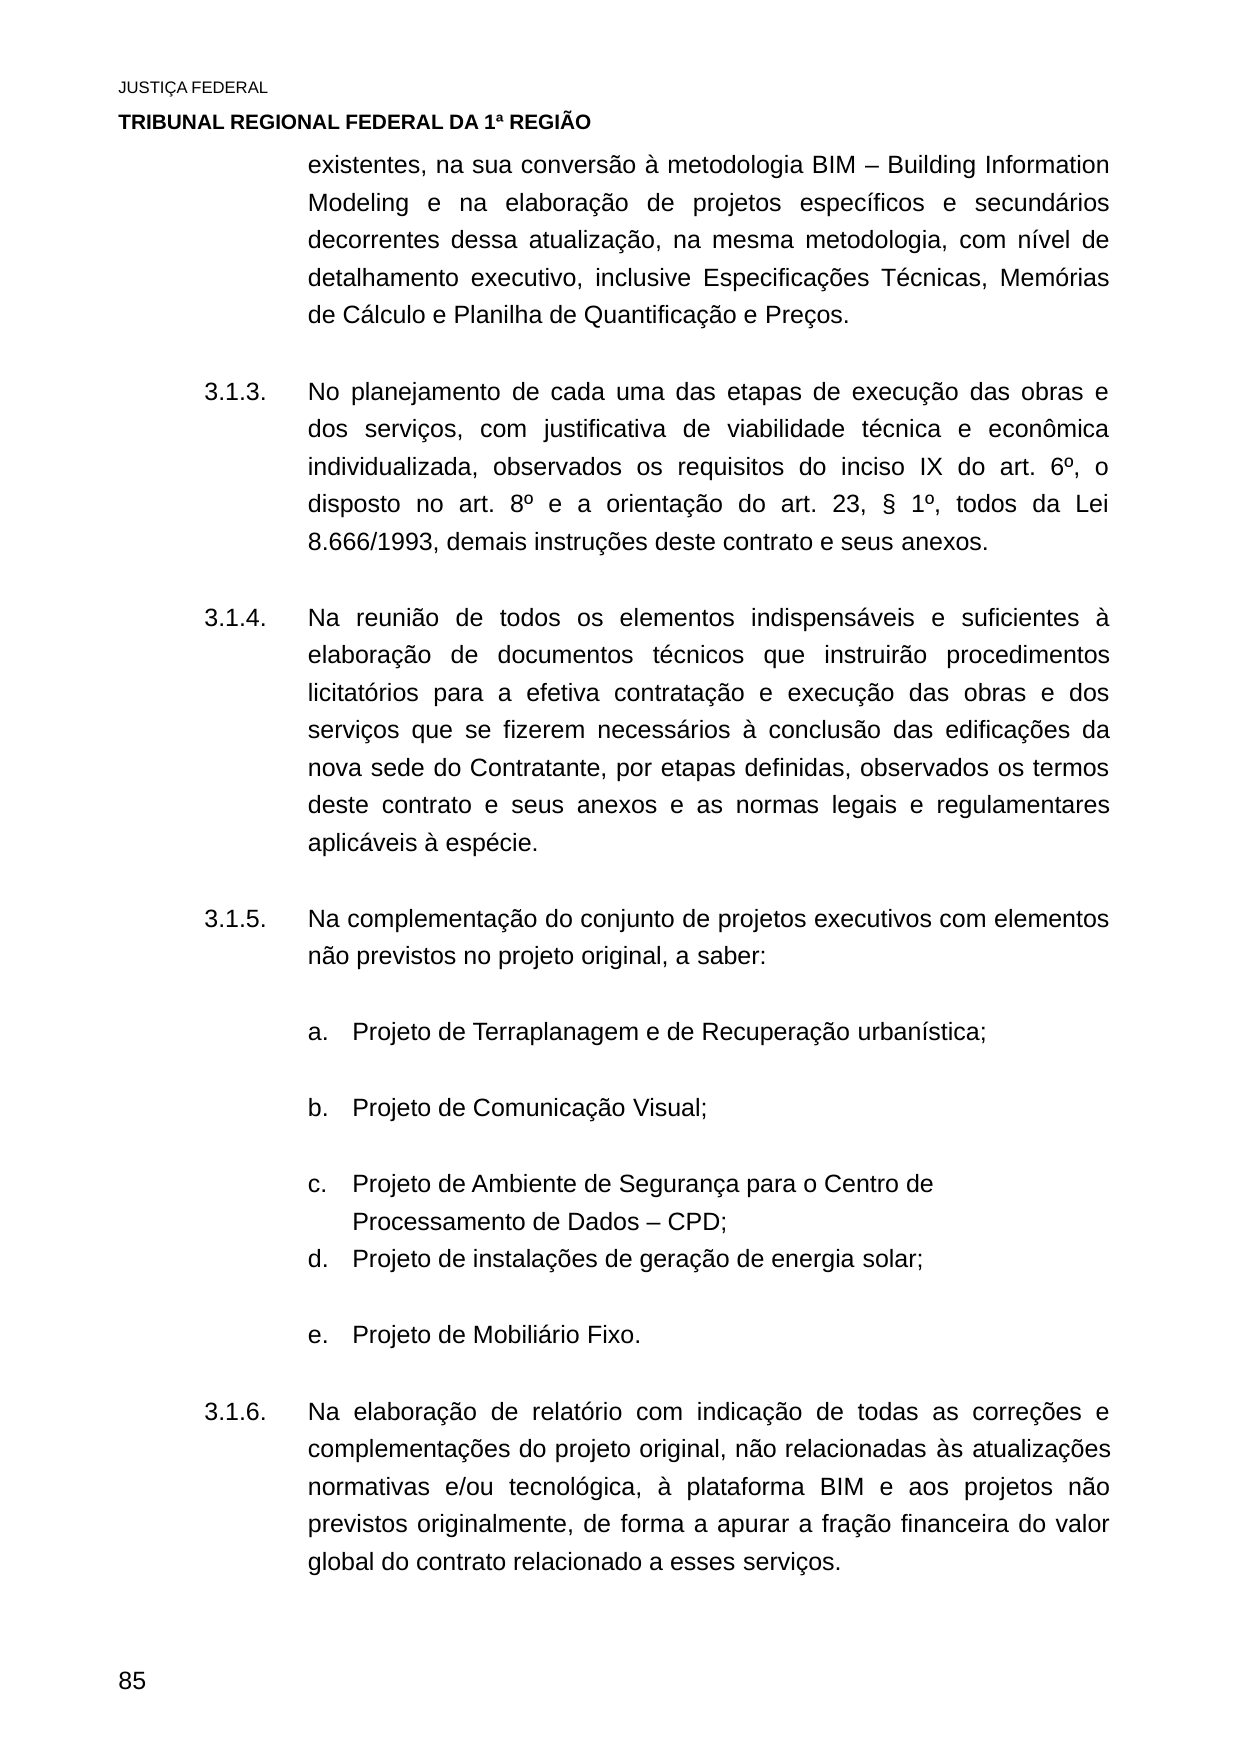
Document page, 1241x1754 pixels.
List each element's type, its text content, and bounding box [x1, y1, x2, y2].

list Na elaboração de relatório com indicação de todas as correções e complementações do projeto original, não relacionadas às atualizações normativas e/ou tecnológica, à plataforma BIM e aos projetos não previstos originalmente, de forma a apurar a fração financeira do valor global do contrato relacionado a esses serviços. [204, 1388, 1111, 1575]
list Projeto de Mobiliário Fixo. [308, 1312, 1122, 1349]
list existentes, na sua conversão à metodologia BIM – Building Information Modeling e na elaboração de projetos específicos e secundários decorrentes dessa atualização, na mesma metodologia, com nível de detalhamento executivo, inclusive Especificações Técnicas, Memórias de Cálculo e Planilha de Quantificação e Preços. [204, 142, 1111, 329]
list Projeto de Terraplanagem e de Recuperação urbanística; [308, 1008, 1122, 1046]
list Projeto de Ambiente de Segurança para o Centro de Processamento de Dados – CPD; [308, 1161, 1110, 1236]
list Na complementação do conjunto de projetos executivos com elementos não previstos no projeto original, a saber: [204, 895, 1111, 970]
list Projeto de instalações de geração de energia solar; [308, 1236, 1110, 1273]
list Na reunião de todos os elementos indispensáveis e suficientes à elaboração de documentos técnicos que instruirão procedimentos licitatórios para a efetiva contratação e execução das obras e dos serviços que se fizerem necessários à conclusão das edificações da nova sede do Contratante, por etapas definidas, observados os termos deste contrato e seus anexos e as normas legais e regulamentares aplicáveis à espécie. [204, 594, 1111, 856]
list Projeto de Comunicação Visual; [308, 1084, 1122, 1122]
list No planejamento de cada uma das etapas de execução das obras e dos serviços, com justificativa de viabilidade técnica e econômica individualizada, observados os requisitos do inciso IX do art. 6º, o disposto no art. 8º e a orientação do art. 23, § 1º, todos da Lei 8.666/1993, demais instruções deste contrato e seus anexos. [204, 368, 1111, 555]
